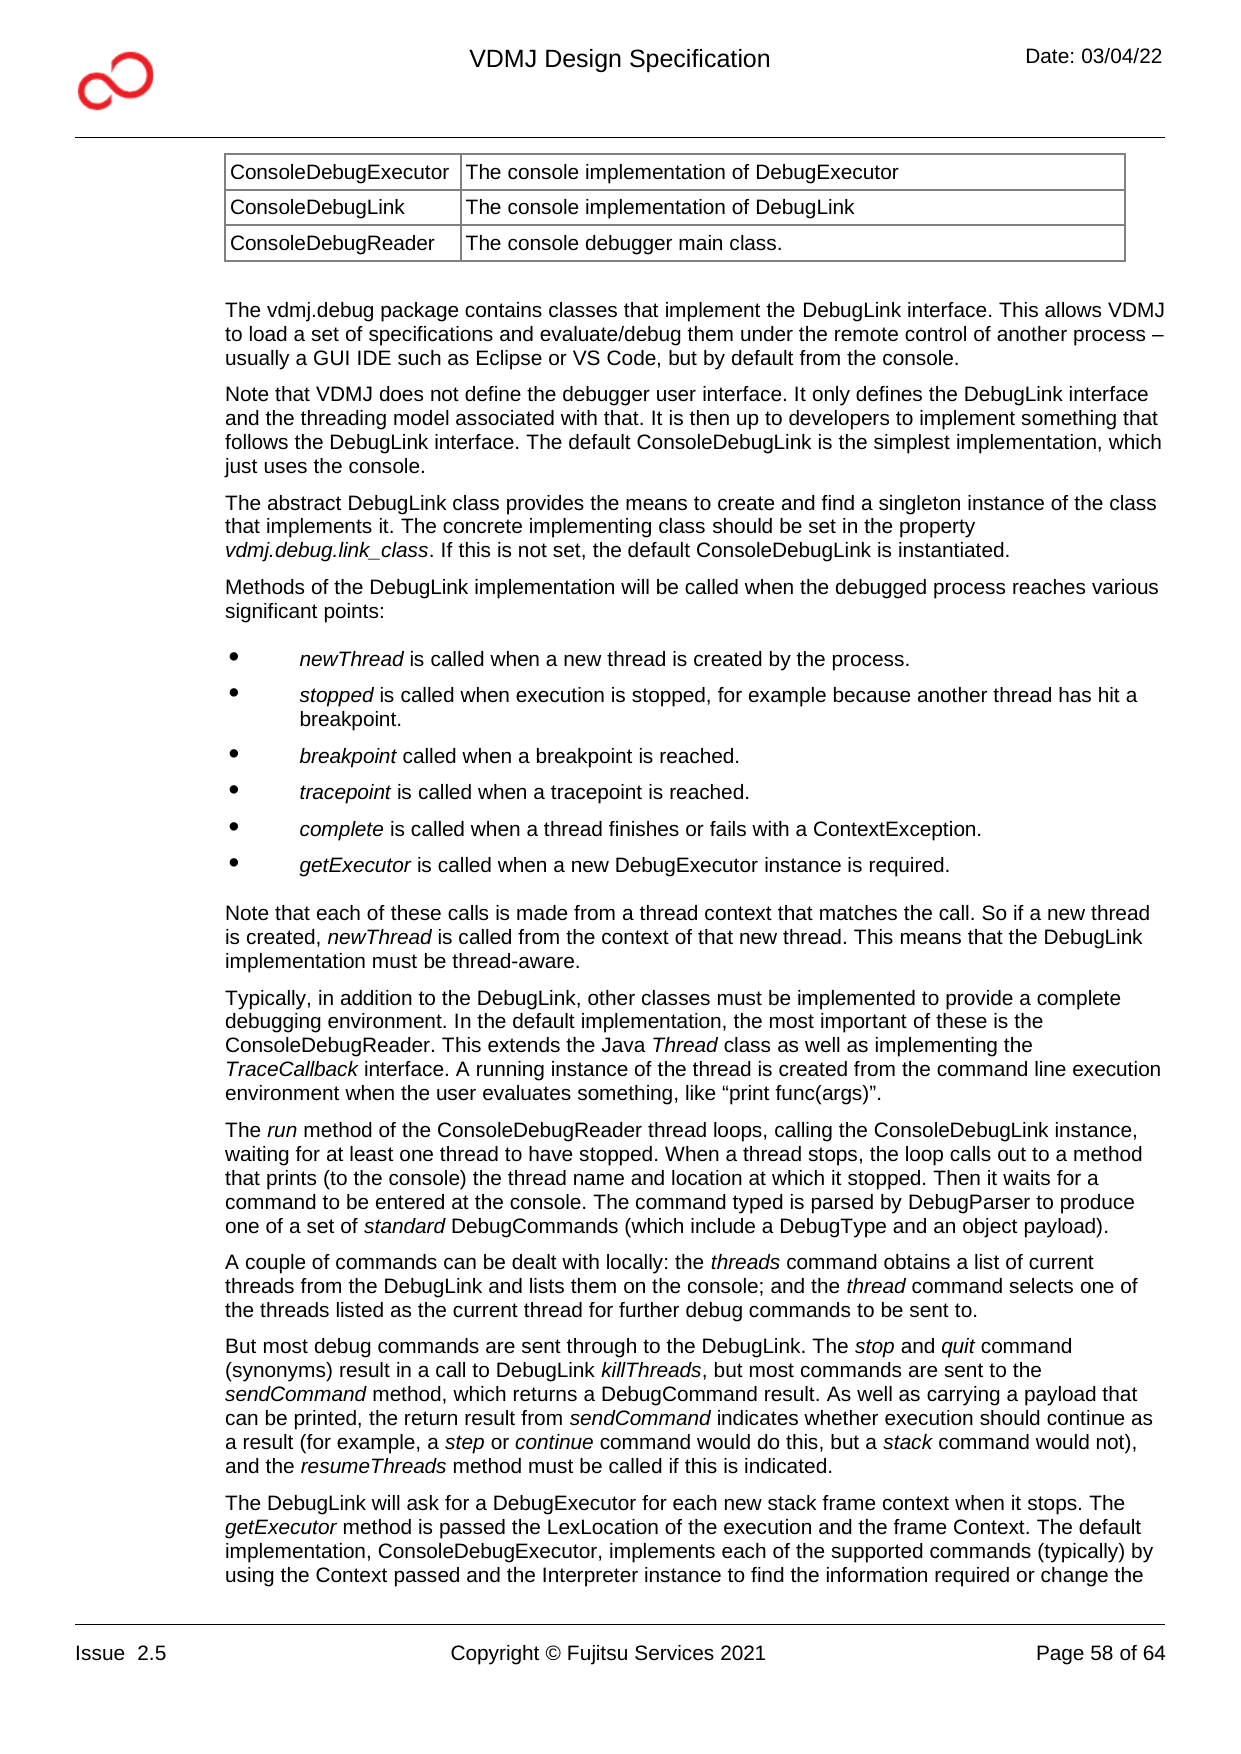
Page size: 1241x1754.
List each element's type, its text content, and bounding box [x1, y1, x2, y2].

text A couple of commands can be dealt with locally: the threads command obtains a list of current threads from the DebugLink and lists them on the console; and the thread command selects one of the threads listed as the current thread for further debug commands to be sent to. [225, 1250, 1165, 1322]
text The vdmj.debug package contains classes that implement the DebugLink interface. This allows VDMJ to load a set of specifications and evaluate/debug them under the remote control of another process – usually a GUI IDE such as Eclipse or VS Code, but by default from the console. [225, 298, 1165, 370]
text Methods of the DebugLink implementation will be called when the debugged process reaches various significant points: [225, 575, 1165, 623]
table_cell The console implementation of DebugLink [462, 191, 1124, 224]
list complete is called when a thread finishes or fails with a ContextException. [228, 817, 1165, 841]
table_cell The console debugger main class. [462, 226, 1124, 259]
text Note that each of these calls is made from a thread context that matches the call. So if a new thread is created, newThread is called from the context of that new thread. This means that the DebugLink implementation must be thread-aware. [225, 901, 1165, 973]
text Note that VDMJ does not define the debugger user interface. It only defines the DebugLink interface and the threading model associated with that. It is then up to developers to implement something that follows the DebugLink interface. The default ConsoleDebugLink is the simplest implementation, which just uses the console. [225, 382, 1165, 478]
list tracepoint is called when a tracepoint is reached. [228, 781, 1165, 804]
list getExecutor is called when a new DebugExecutor instance is required. [228, 853, 1165, 877]
text Typically, in addition to the DebugLink, other classes must be implemented to provide a complete debugging environment. In the default implementation, the most important of these is the ConsoleDebugReader. This extends the Java Thread class as well as implementing the TraceCallback interface. A running instance of the thread is created from the command line execution environment when the user evaluates something, like “print func(args)”. [225, 986, 1165, 1106]
table_cell ConsoleDebugExecutor [226, 155, 460, 188]
text The abstract DebugLink class provides the means to create and find a singleton instance of the class that implements it. The concrete implementing class should be set in the property vdmj.debug.link_class. If this is not set, the default ConsoleDebugLink is instantiated. [225, 491, 1165, 563]
text The DebugLink will ask for a DebugExecutor for each new stack frame context when it stops. The getExecutor method is passed the LexLocation of the execution and the frame Context. The default implementation, ConsoleDebugExecutor, implements each of the supported commands (typically) by using the Context passed and the Interpreter instance to find the information required or change the [225, 1491, 1165, 1587]
table_cell ConsoleDebugReader [226, 226, 460, 259]
picture [78, 44, 153, 120]
text But most debug commands are sent through to the DebugLink. The stop and quit command (synonyms) result in a call to DebugLink killThreads, but most commands are sent to the sendCommand method, which returns a DebugCommand result. As well as carrying a payload that can be printed, the return result from sendCommand indicates whether execution should continue as a result (for example, a step or continue command would do this, but a stack command would not), and the resumeThreads method must be called if this is indicated. [225, 1335, 1165, 1478]
list breakpoint called when a breakpoint is reached. [228, 744, 1165, 768]
list stopped is called when execution is stopped, for example because another thread has hit a breakpoint. [228, 684, 1165, 732]
table_cell ConsoleDebugLink [226, 191, 460, 224]
list newThread is called when a new thread is created by the process. [228, 647, 1165, 671]
text The run method of the ConsoleDebugReader thread loops, calling the ConsoleDebugLink instance, waiting for at least one thread to have stopped. When a thread stops, the loop calls out to a method that prints (to the console) the thread name and location at which it stopped. Then it waits for a command to be entered at the console. The command typed is parsed by DebugParser to produce one of a set of standard DebugCommands (which include a DebugType and an object payload). [225, 1118, 1165, 1238]
table_cell The console implementation of DebugExecutor [462, 155, 1124, 188]
